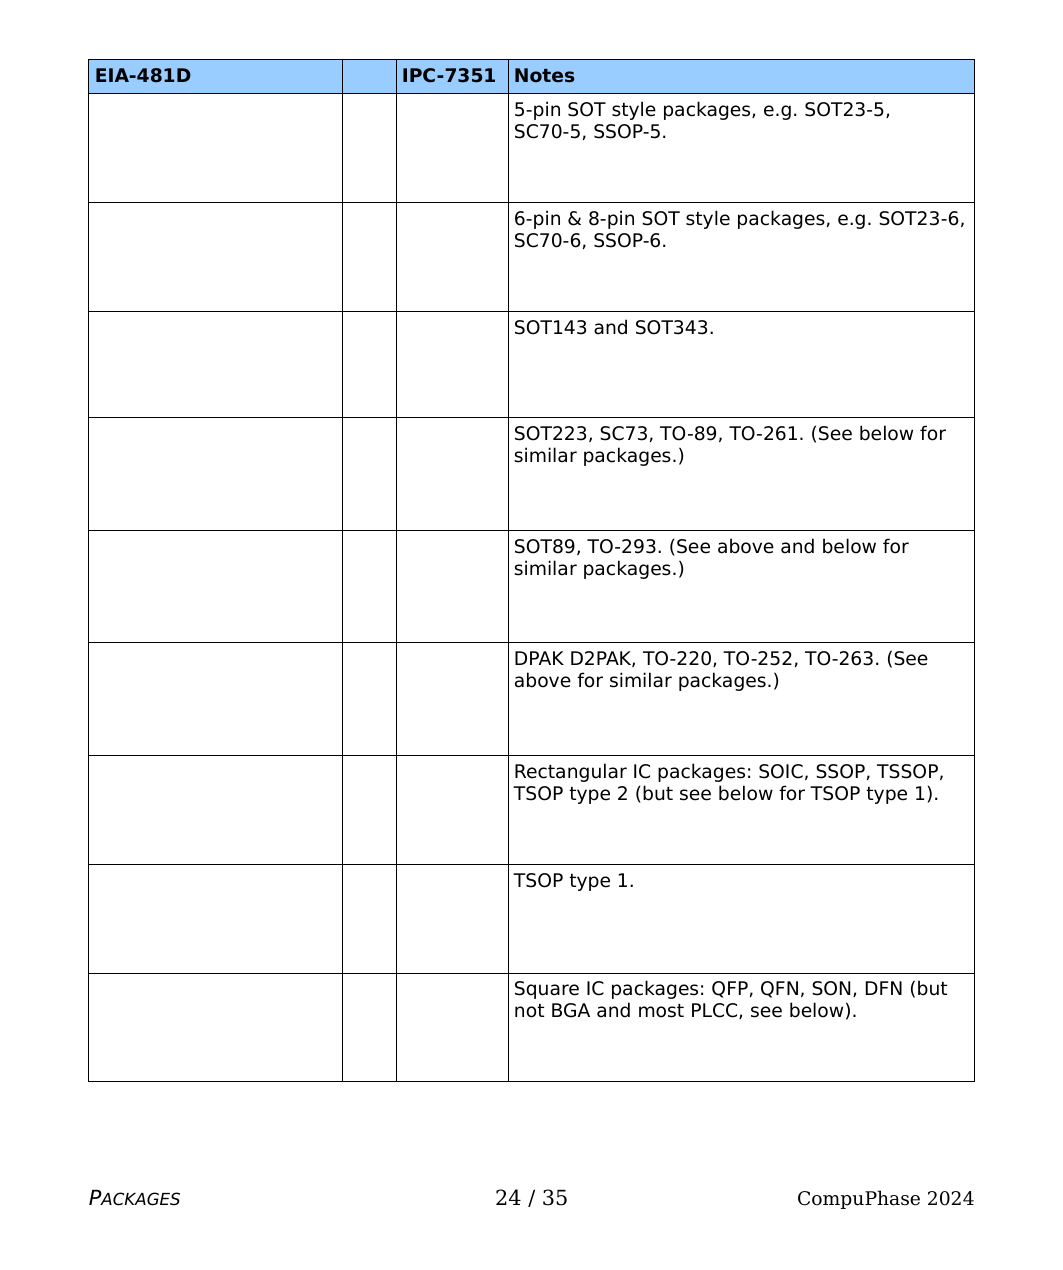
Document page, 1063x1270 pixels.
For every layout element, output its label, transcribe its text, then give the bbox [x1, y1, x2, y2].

table_header [343, 60, 396, 93]
table_cell [343, 531, 396, 642]
table_cell [397, 974, 508, 1081]
table_cell [89, 756, 342, 863]
table_cell Square IC packages: QFP, QFN, SON, DFN (but not BGA and most PLCC, see below). [509, 974, 974, 1081]
table_cell [89, 418, 342, 530]
table_cell SOT223, SC73, TO-89, TO-261. (See below for similar packages.) [509, 418, 974, 530]
table_cell [397, 312, 508, 417]
table_cell TSOP type 1. [509, 865, 974, 972]
table_cell [89, 203, 342, 311]
table_cell Rectangular IC packages: SOIC, SSOP, TSSOP, TSOP type 2 (but see below for TSOP type 1). [509, 756, 974, 863]
table_cell [343, 203, 396, 311]
table_cell DPAK D2PAK, TO-220, TO-252, TO-263. (See above for similar packages.) [509, 643, 974, 755]
table_cell SOT89, TO-293. (See above and below for similar packages.) [509, 531, 974, 642]
table_cell [343, 865, 396, 972]
table_cell [397, 865, 508, 972]
table_cell [89, 643, 342, 755]
table_cell [343, 418, 396, 530]
table_cell 6-pin & 8-pin SOT style packages, e.g. SOT23‑6, SC70-6, SSOP-6. [509, 203, 974, 311]
table_cell [343, 974, 396, 1081]
table_header Notes [509, 60, 974, 93]
table_cell [397, 531, 508, 642]
table_cell [397, 94, 508, 202]
table_cell [397, 203, 508, 311]
table_header EIA-481D [89, 60, 342, 93]
table_cell [397, 756, 508, 863]
table_cell 5-pin SOT style packages, e.g. SOT23-5, SC70‑5, SSOP-5. [509, 94, 974, 202]
table_cell [89, 974, 342, 1081]
table_cell [343, 643, 396, 755]
table_cell [89, 312, 342, 417]
table_cell SOT143 and SOT343. [509, 312, 974, 417]
table_cell [343, 756, 396, 863]
table_header IPC-7351 [397, 60, 508, 93]
table_cell [397, 418, 508, 530]
table_cell [89, 865, 342, 972]
table_cell [397, 643, 508, 755]
table_cell [89, 531, 342, 642]
table_cell [343, 94, 396, 202]
table_cell [89, 94, 342, 202]
table_cell [343, 312, 396, 417]
